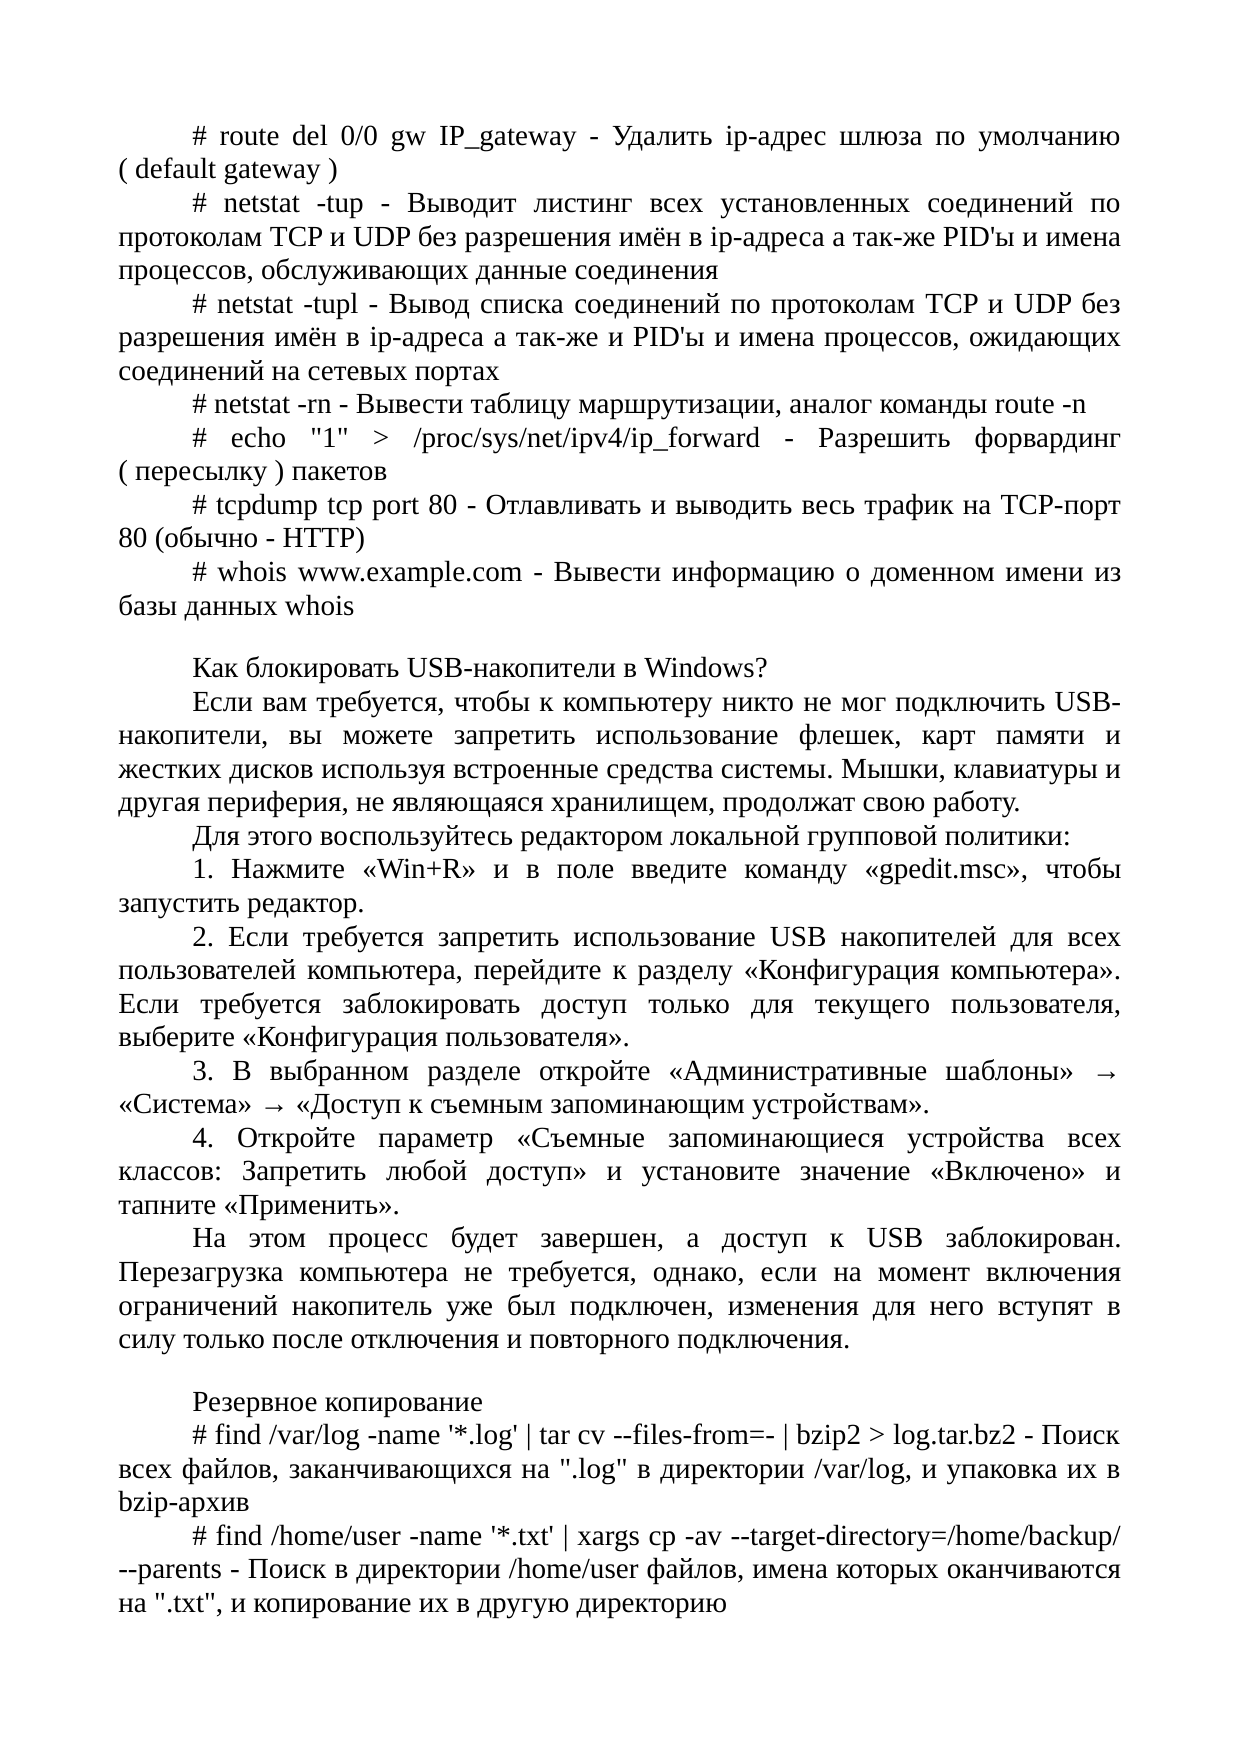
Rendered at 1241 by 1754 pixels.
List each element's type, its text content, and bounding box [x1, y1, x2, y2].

text # tcpdump tcp port 80 - Отлавливать и выводить весь трафик на TCP-порт 80 (обычно - HTTP) [118, 487, 1122, 554]
text # find /var/log -name '*.log' | tar cv --files-from=- | bzip2 > log.tar.bz2 - Поиск всех файлов, заканчивающихся на ".log" в директории /var/log, и упаковка их в bzip-архив [118, 1417, 1122, 1518]
text # find /home/user -name '*.txt' | xargs cp -av --target-directory=/home/backup/ --parents - Поиск в директории /home/user файлов, имена которых оканчиваются на ".txt", и копирование их в другую директорию [118, 1518, 1122, 1619]
text 3. В выбранном разделе откройте «Административные шаблоны» → «Система» → «Доступ к съемным запоминающим устройствам». [118, 1053, 1122, 1120]
text Для этого воспользуйтесь редактором локальной групповой политики: [118, 818, 1122, 852]
text Как блокировать USB-накопители в Windows? [118, 650, 1122, 684]
text # netstat -rn - Вывести таблицу маршрутизации, аналог команды route -n [118, 386, 1122, 420]
text 1. Нажмите «Win+R» и в поле введите команду «gpedit.msc», чтобы запустить редактор. [118, 852, 1122, 919]
text Если вам требуется, чтобы к компьютеру никто не мог подключить USB-накопители, вы можете запретить использование флешек, карт памяти и жестких дисков используя встроенные средства системы. Мышки, клавиатуры и другая периферия, не являющаяся хранилищем, продолжат свою работу. [118, 684, 1122, 818]
text На этом процесс будет завершен, а доступ к USB заблокирован. Перезагрузка компьютера не требуется, однако, если на момент включения ограничений накопитель уже был подключен, изменения для него вступят в силу только после отключения и повторного подключения. [118, 1221, 1122, 1355]
text # netstat -tupl - Вывод списка соединений по протоколам TCP и UDP без разрешения имён в ip-адреса а так-же и PID'ы и имена процессов, ожидающих соединений на сетевых портах [118, 286, 1122, 386]
text 4. Откройте параметр «Съемные запоминающиеся устройства всех классов: Запретить любой доступ» и установите значение «Включено» и тапните «Применить». [118, 1120, 1122, 1221]
text 2. Если требуется запретить использование USB накопителей для всех пользователей компьютера, перейдите к разделу «Конфигурация компьютера». Если требуется заблокировать доступ только для текущего пользователя, выберите «Конфигурация пользователя». [118, 919, 1122, 1053]
text # echo "1" > /proc/sys/net/ipv4/ip_forward - Разрешить форвардинг ( пересылку ) пакетов [118, 420, 1122, 487]
text Резервное копирование [118, 1384, 1122, 1417]
text # whois www.example.com - Вывести информацию о доменном имени из базы данных whois [118, 554, 1122, 621]
text # netstat -tup - Выводит листинг всех установленных соединений по протоколам TCP и UDP без разрешения имён в ip-адреса а так-же PID'ы и имена процессов, обслуживающих данные соединения [118, 185, 1122, 286]
text # route del 0/0 gw IP_gateway - Удалить ip-адрес шлюза по умолчанию ( default gateway ) [118, 118, 1122, 185]
